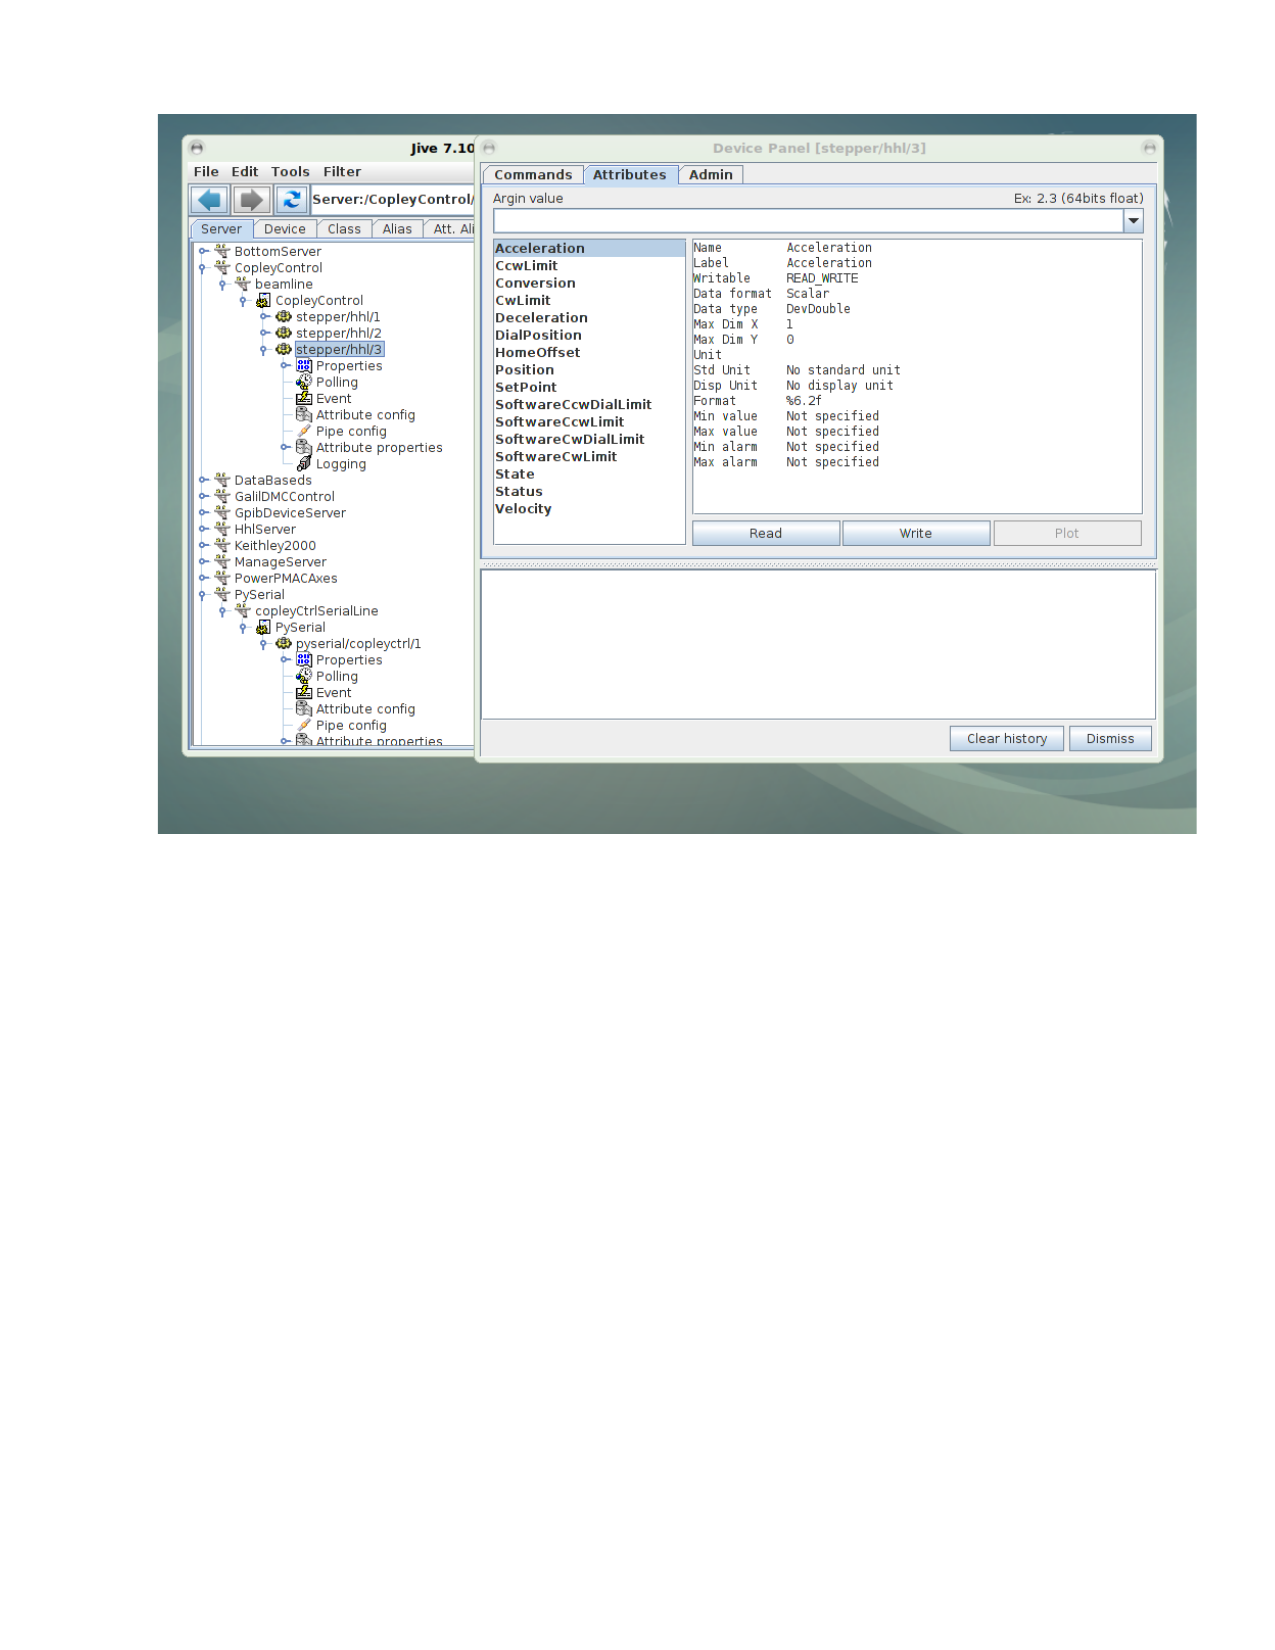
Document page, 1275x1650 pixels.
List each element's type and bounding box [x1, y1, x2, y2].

picture [157, 114, 1197, 834]
